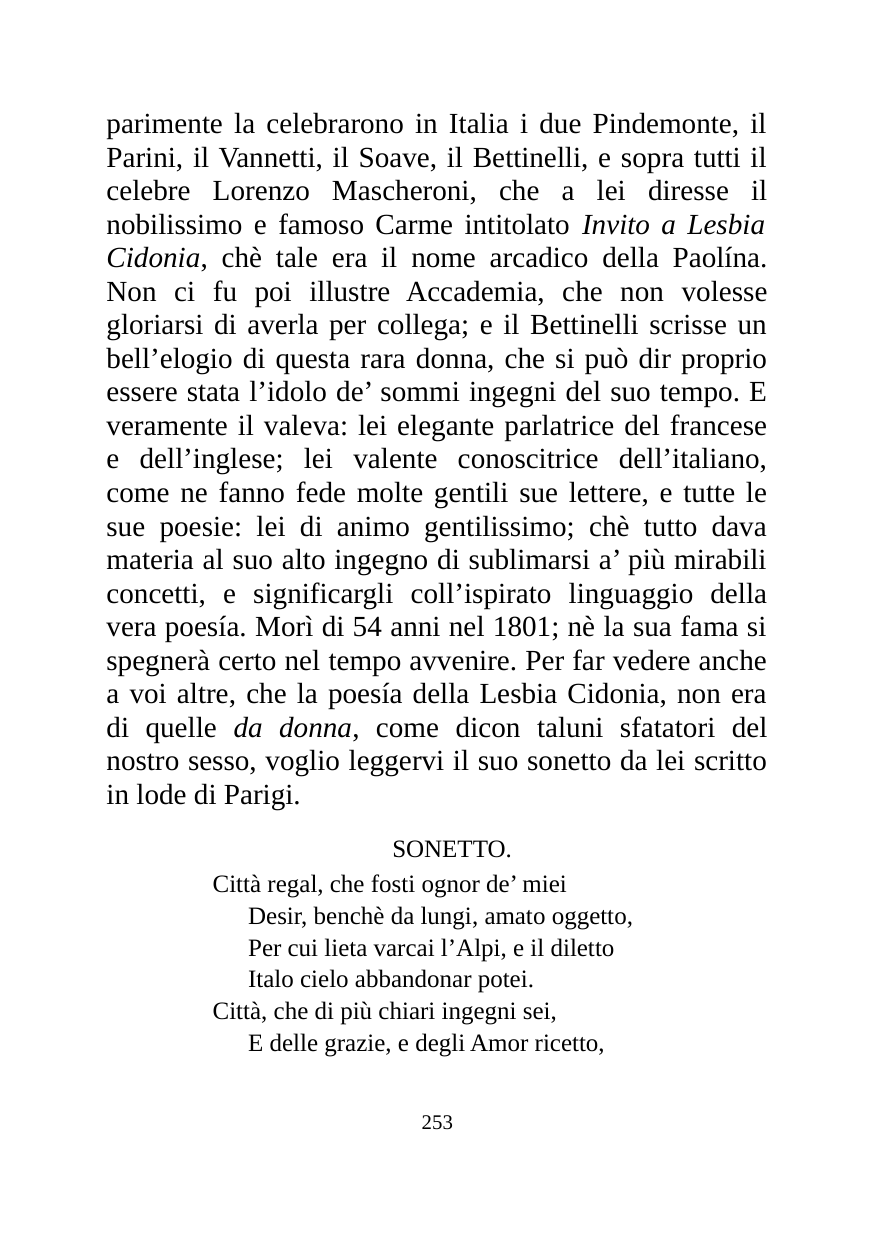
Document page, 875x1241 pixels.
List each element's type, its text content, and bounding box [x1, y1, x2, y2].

text Italo cielo abbandonar potei. [212, 964, 768, 993]
text parimente la celebrarono in Italia i due Pindemonte, il Parini, il Vannetti, il Soave, il Bettinelli, e sopra tutti il celebre Lorenzo Mascheroni, che a lei diresse il nobilissimo e famoso Carme intitolato Invito a Lesbia Cidonia, chè tale era il nome arcadico della Paolína. Non ci fu poi illustre Accademia, che non volesse gloriarsi di averla per collega; e il Bettinelli scrisse un bell’elogio di questa rara donna, che si può dir proprio essere stata l’idolo de’ sommi ingegni del suo tempo. E veramente il valeva: lei elegante parlatrice del francese e dell’inglese; lei valente conoscitrice dell’italiano, come ne fanno fede molte gentili sue lettere, e tutte le sue poesie: lei di animo gentilissimo; chè tutto dava materia al suo alto ingegno di sublimarsi a’ più mirabili concetti, e significargli coll’ispirato linguaggio della vera poesía. Morì di 54 anni nel 1801; nè la sua fama si spegnerà certo nel tempo avvenire. Per far vedere anche a voi altre, che la poesía della Lesbia Cidonia, non era di quelle da donna, come dicon taluni sfatatori del nostro sesso, voglio leggervi il suo sonetto da lei scritto in lode di Parigi. [106, 106, 768, 811]
text Per cui lieta varcai l’Alpi, e il diletto [212, 933, 768, 962]
text SONETTO. [106, 834, 768, 863]
text Città regal, che fosti ognor de’ miei [177, 869, 768, 898]
text Desir, benchè da lungi, amato oggetto, [212, 901, 768, 930]
text Città, che di più chiari ingegni sei, [177, 996, 768, 1025]
text E delle grazie, e degli Amor ricetto, [212, 1028, 768, 1057]
